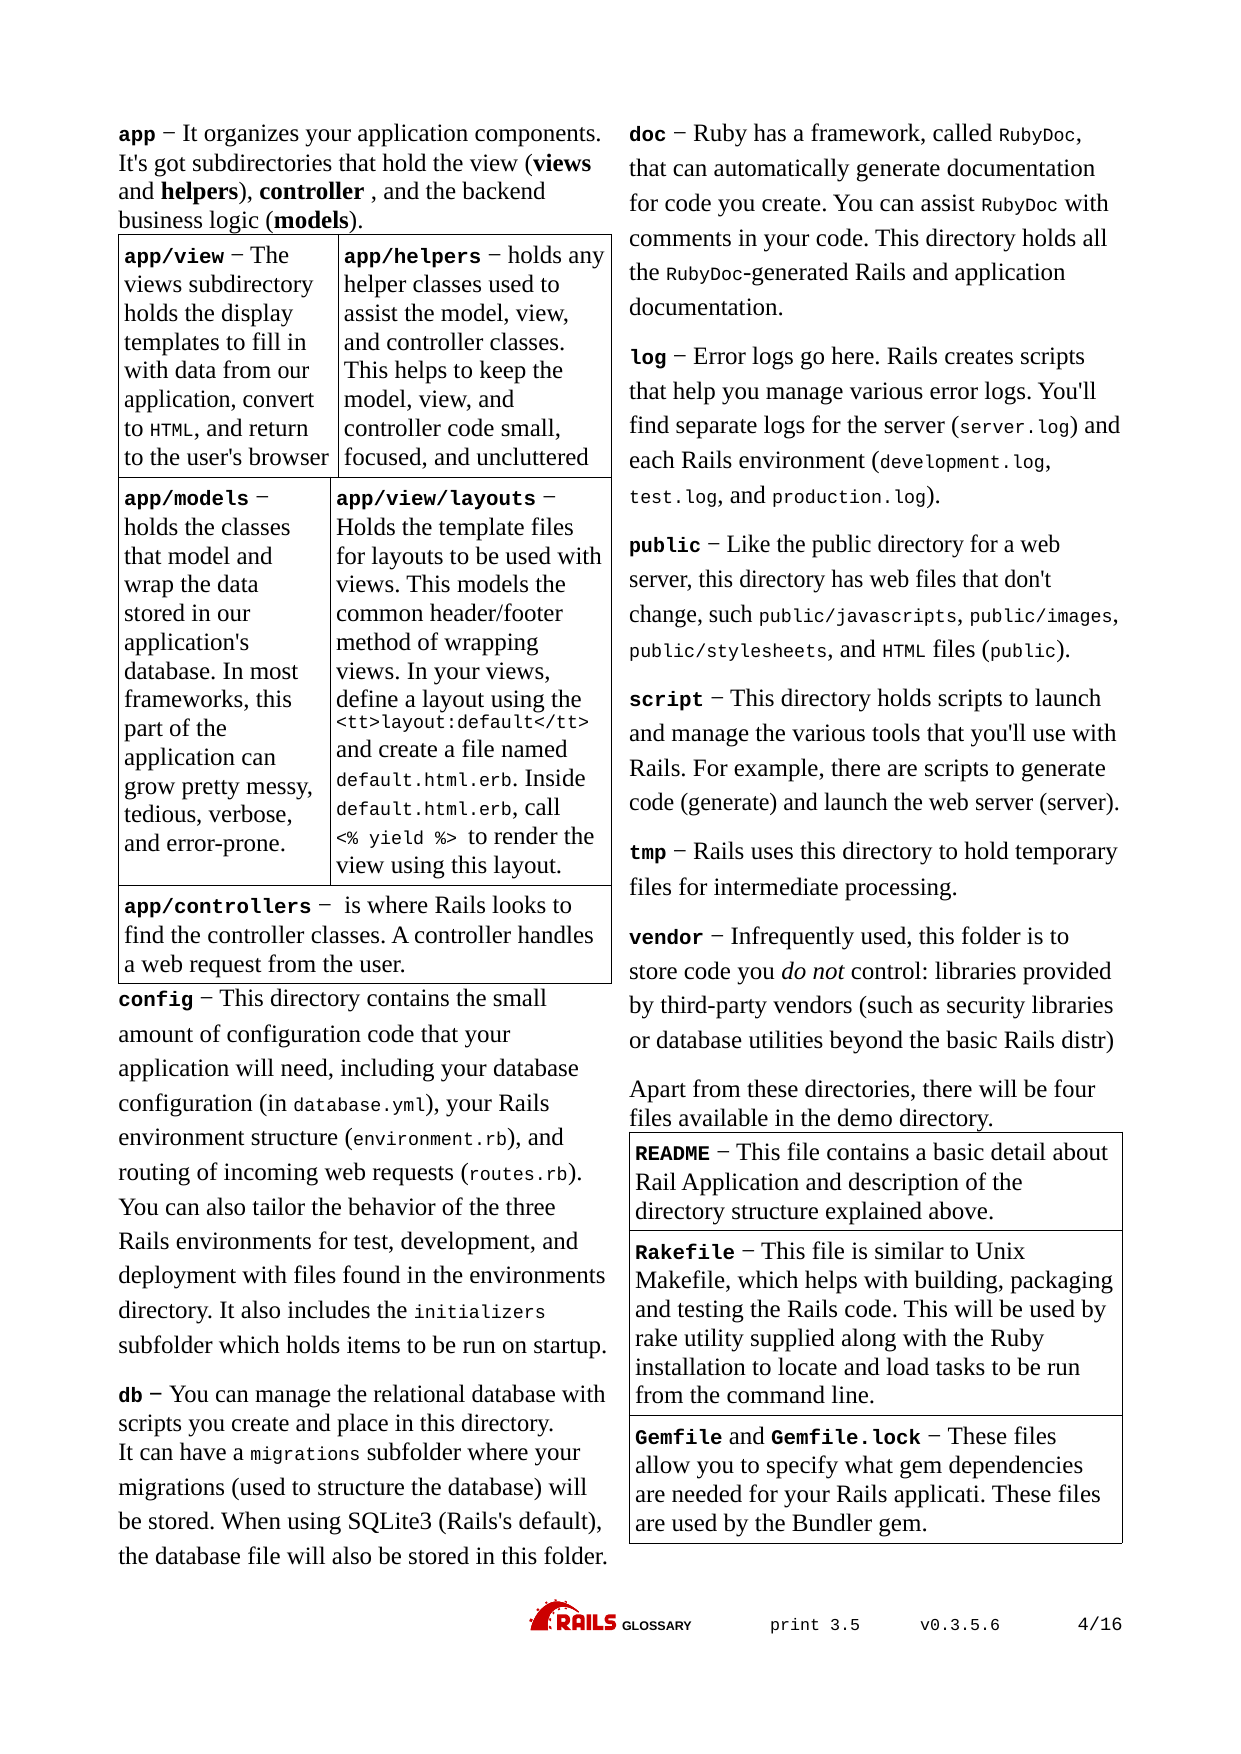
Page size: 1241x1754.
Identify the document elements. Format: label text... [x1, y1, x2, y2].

table_cell app/controllers − is where Rails looks to find the controller classes. A controller handles a web request from the user. [119, 886, 611, 983]
text public − Like the public directory for a web server, this directory has web files that don't change, such public/javascripts, public/images, public/stylesheets, and HTML files (public). [629, 529, 1122, 663]
text log − Error logs go here. Rails creates scripts that help you manage various error logs. You'll find separate logs for the server (server.log) and each Rails environment (development.log, test.log, and production.log). [629, 341, 1122, 509]
table_header app/view − The views subdirectory holds the display templates to fill in with data from our application, convert to HTML, and return to the user's browser [119, 235, 338, 477]
table_cell Rakefile − This file is similar to Unix Makefile, which helps with building, packaging and testing the Rails code. This will be used by rake utility supplied along with the Ruby installation to locate and load tasks to be run from the command line. [630, 1231, 1122, 1415]
text Apart from these directories, there will be four files available in the demo directory. [629, 1074, 1122, 1132]
text vendor − Infrequently used, this folder is to store code you do not control: libraries provided by third-party vendors (such as security libraries or database utilities beyond the basic Rails distr) [629, 921, 1122, 1054]
table_header app/helpers − holds any helper classes used to assist the model, view, and controller classes. This helps to keep the model, view, and controller code small, focused, and uncluttered [339, 235, 611, 477]
table_cell Gemfile and Gemfile.lock − These files allow you to specify what gem dependencies are needed for your Rails applicati. These files are used by the Bundler gem. [630, 1416, 1122, 1542]
text It can have a migrations subfolder where your migrations (used to structure the database) will be stored. When using SQLite3 (Rails's default), the database file will also be stored in this folder. [118, 1437, 611, 1569]
table_cell app/models − holds the classes that model and wrap the data stored in our application's database. In most frameworks, this part of the application can grow pretty messy, tedious, verbose, and error-prone. [119, 478, 330, 884]
table_cell app/view/layouts − Holds the template files for layouts to be used with views. This models the common header/footer method of wrapping views. In your views, define a layout using the <tt>layout:default</tt> and create a file named default.html.erb. Inside default.html.erb, call <% yield %> to render the view using this layout. [331, 478, 611, 884]
text config − This directory contains the small amount of configuration code that your application will need, including your database configuration (in database.yml), your Rails environment structure (environment.rb), and routing of incoming web requests (routes.rb). You can also tailor the behavior of the three Rails environments for test, development, and deployment with files found in the environments directory. It also includes the initializers subfolder which holds items to be run on startup. [118, 984, 611, 1358]
text doc − Ruby has a framework, called RubyDoc, that can automatically generate documentation for code you create. You can assist RubyDoc with comments in your code. This directory holds all the RubyDoc-generated Rails and application documentation. [629, 118, 1122, 321]
text db − You can manage the relational database with scripts you create and place in this directory. [118, 1379, 611, 1437]
text script − This directory holds scripts to launch and manage the various tools that you'll use with Rails. For example, there are scripts to generate code (generate) and launch the web server (server). [629, 683, 1122, 816]
table_header README − This file contains a basic detail about Rail Application and description of the directory structure explained above. [630, 1133, 1122, 1230]
text tmp − Rails uses this directory to hold temporary files for intermediate processing. [629, 836, 1122, 900]
text app − It organizes your application components. It's got subdirectories that hold the view (views and helpers), controller , and the backend business logic (models). [118, 118, 611, 234]
